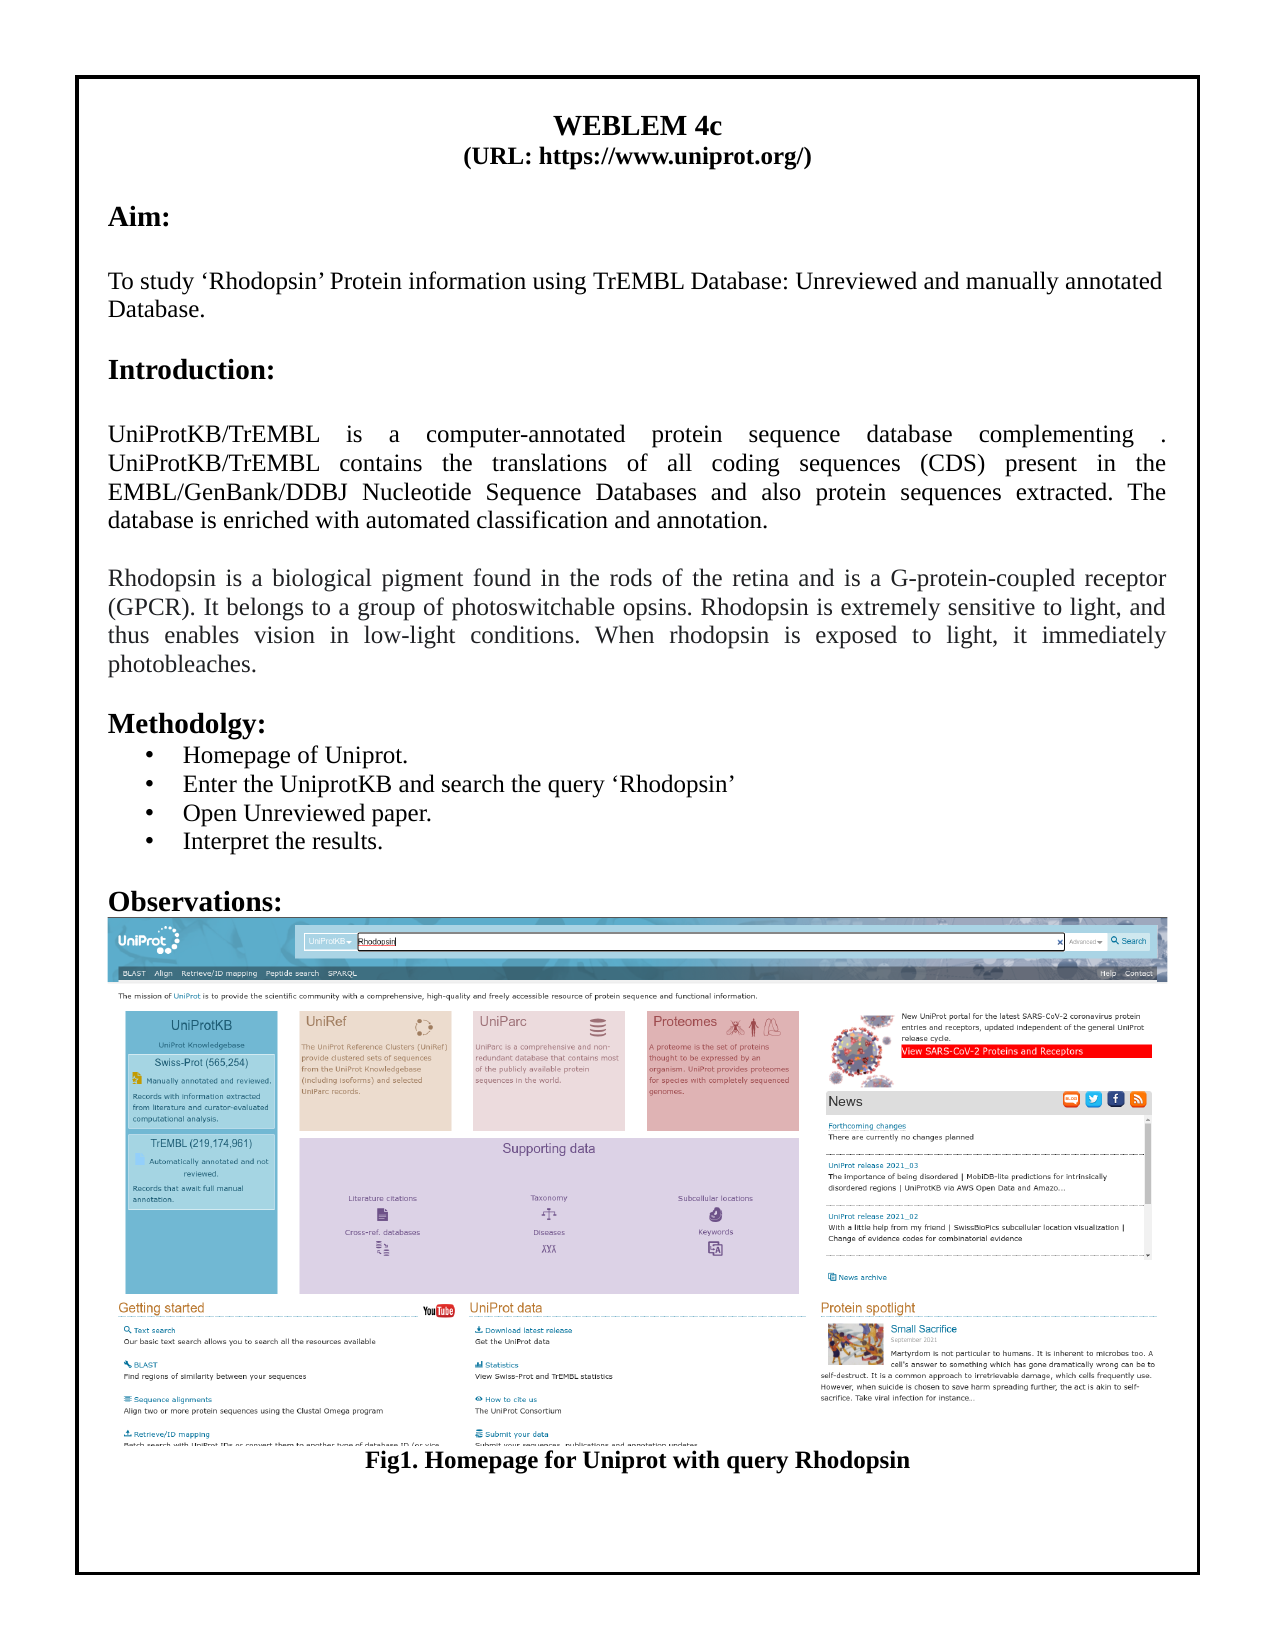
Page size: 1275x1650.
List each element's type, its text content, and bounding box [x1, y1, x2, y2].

text To study ‘Rhodopsin’ Protein information using TrEMBL Database: Unreviewed and manually annotated Database. [108, 266, 1167, 323]
text Methodolgy: [108, 707, 1167, 740]
text Aim: [108, 199, 1167, 232]
text (URL: https://www.uniprot.org/) [108, 141, 1167, 170]
picture [107, 917, 1168, 1446]
text Rhodopsin is a biological pigment found in the rods of the retina and is a G-protein-coupled receptor (GPCR). It belongs to a group of photoswitchable opsins. Rhodopsin is extremely sensitive to light, and thus enables vision in low-light conditions. When rhodopsin is exposed to light, it immediately photobleaches. [108, 563, 1167, 678]
list Interpret the results. [145, 826, 1167, 855]
list Homepage of Uniprot. [145, 740, 1167, 769]
text WEBLEM 4c [108, 108, 1167, 141]
list Open Unreviewed paper. [145, 798, 1167, 826]
text Observations: [108, 884, 1167, 917]
list Enter the UniprotKB and search the query ‘Rhodopsin’ [145, 769, 1167, 798]
text Fig1. Homepage for Uniprot with query Rhodopsin [108, 1446, 1167, 1474]
text Introduction: [108, 352, 1167, 386]
text UniProtKB/TrEMBL is a computer-annotated protein sequence database complementing . UniProtKB/TrEMBL contains the translations of all coding sequences (CDS) present in the EMBL/GenBank/DDBJ Nucleotide Sequence Databases and also protein sequences extracted. The database is enriched with automated classification and annotation. [108, 419, 1167, 534]
